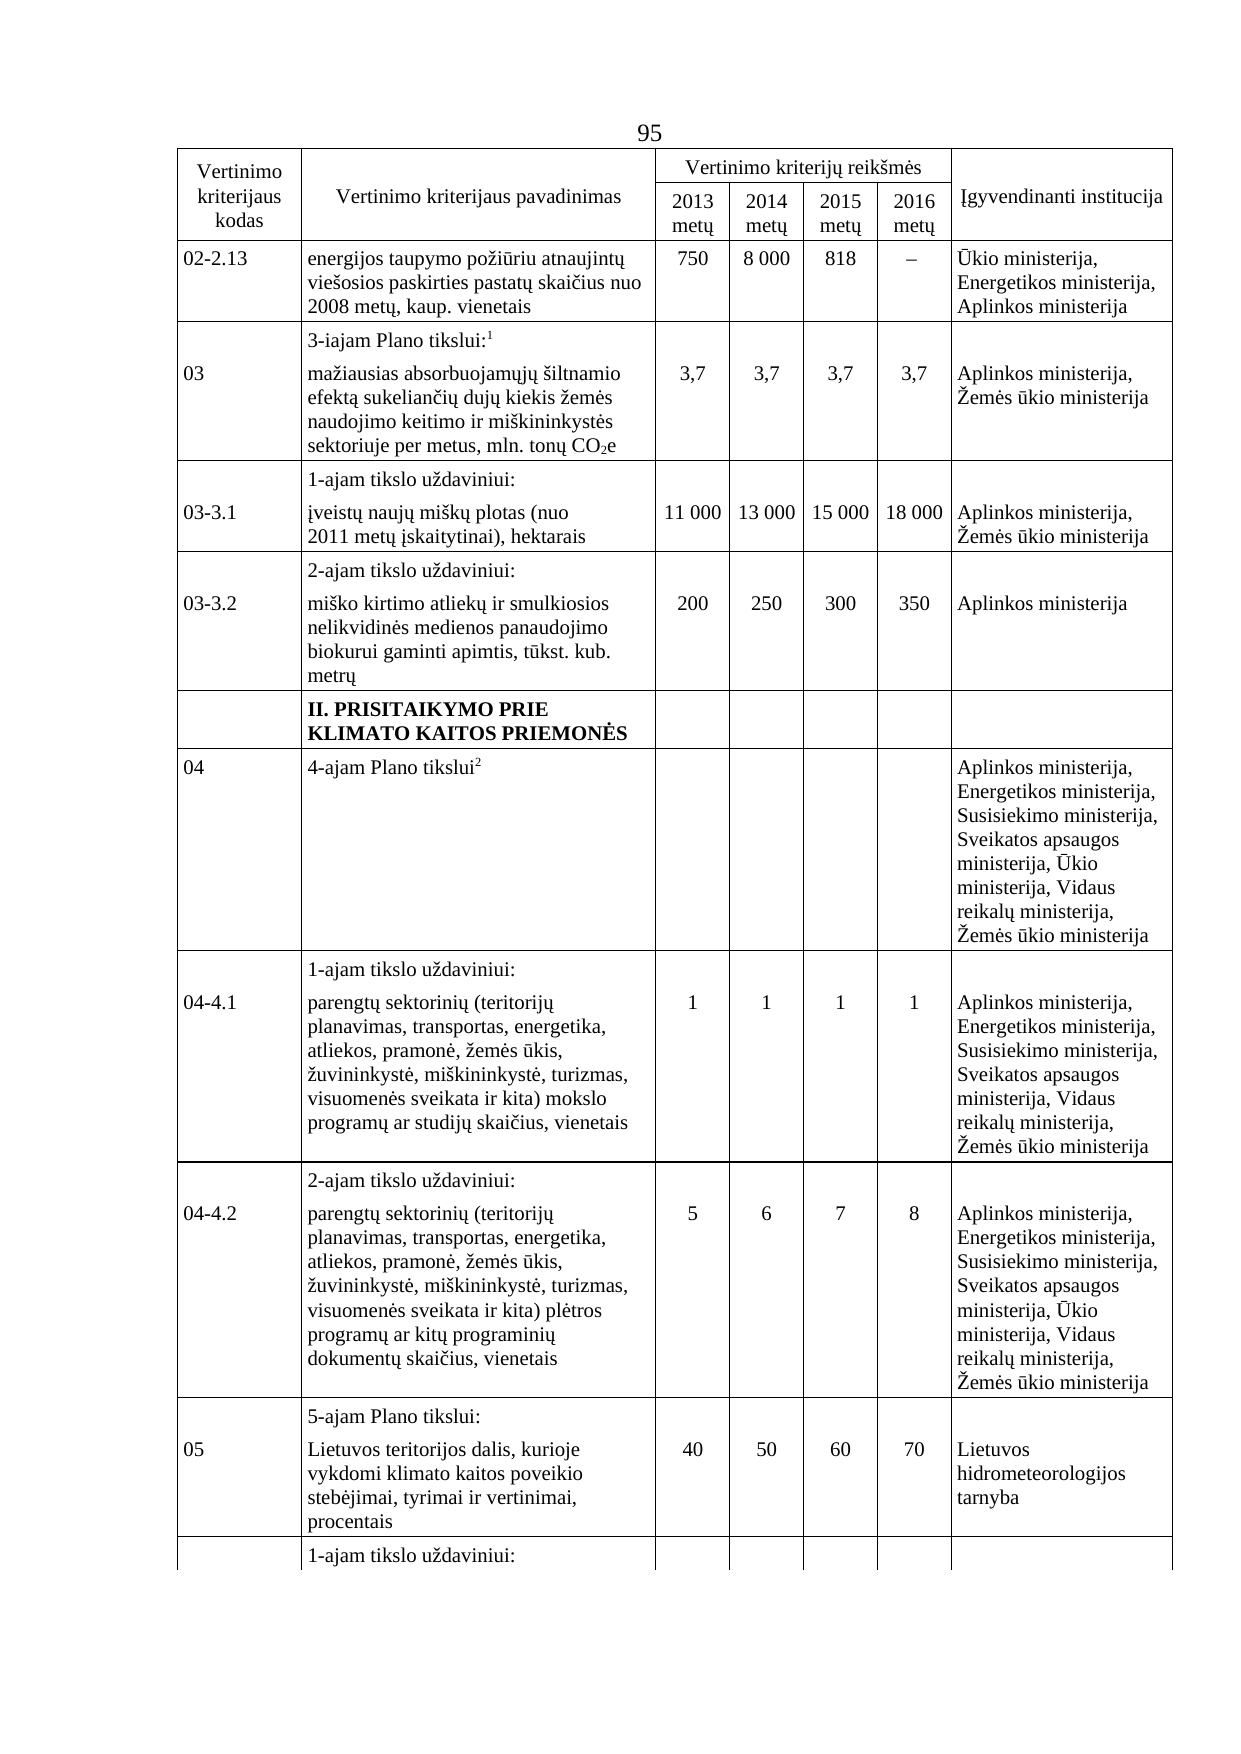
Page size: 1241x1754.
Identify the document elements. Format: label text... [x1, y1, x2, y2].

table_cell 04 [178, 749, 301, 950]
table_cell 2014 metų [730, 183, 803, 239]
table_cell [178, 552, 301, 584]
table_cell [804, 951, 877, 984]
table_cell [730, 552, 803, 584]
table_cell Aplinkos ministerija, Energetikos ministerija, Susisiekimo ministerija, Sveikatos apsaugos ministerija, Ūkio ministerija, Vidaus reikalų ministerija, Žemės ūkio ministerija [952, 1195, 1172, 1397]
table_cell [656, 1398, 729, 1431]
table_header Įgyvendinanti institucija [952, 149, 1172, 239]
table_cell [656, 1537, 729, 1570]
table_cell [878, 1398, 951, 1431]
table_cell 3,7 [804, 355, 877, 460]
table_cell 03-3.1 [178, 494, 301, 551]
table_cell 3,7 [730, 355, 803, 460]
table_cell 2-ajam tikslo uždaviniui: [302, 1163, 655, 1195]
table_cell [878, 461, 951, 494]
table_cell [730, 691, 803, 748]
table_cell [804, 552, 877, 584]
table_cell 60 [804, 1431, 877, 1536]
table_cell [952, 322, 1172, 354]
table_cell [656, 951, 729, 984]
table_cell miško kirtimo atliekų ir smulkiosios nelikvidinės medienos panaudojimo biokurui gaminti apimtis, tūkst. kub. metrų [302, 585, 655, 690]
table_cell [730, 1537, 803, 1570]
table_cell Aplinkos ministerija, Žemės ūkio ministerija [952, 494, 1172, 551]
table_cell mažiausias absorbuojamųjų šiltnamio efektą sukeliančių dujų kiekis žemės naudojimo keitimo ir miškininkystės sektoriuje per metus, mln. tonų CO2e [302, 355, 655, 460]
table_cell [656, 552, 729, 584]
table_cell [656, 1163, 729, 1195]
table_cell 02-2.13 [178, 241, 301, 321]
table_cell [804, 749, 877, 950]
table_cell [878, 749, 951, 950]
table_cell [804, 461, 877, 494]
table_cell 3,7 [878, 355, 951, 460]
table_cell parengtų sektorinių (teritorijų planavimas, transportas, energetika, atliekos, pramonė, žemės ūkis, žuvininkystė, miškininkystė, turizmas, visuomenės sveikata ir kita) mokslo programų ar studijų skaičius, vienetais [302, 984, 655, 1161]
table_cell Aplinkos ministerija [952, 585, 1172, 690]
table_cell [178, 951, 301, 984]
table_cell [878, 1163, 951, 1195]
table_cell 1-ajam tikslo uždaviniui: [302, 951, 655, 984]
table_cell [178, 1537, 301, 1570]
table_cell [656, 322, 729, 354]
table_cell – [878, 241, 951, 321]
table_cell [952, 1163, 1172, 1195]
table_cell [178, 322, 301, 354]
table_cell [952, 461, 1172, 494]
table_cell Ūkio ministerija, Energetikos ministerija, Aplinkos ministerija [952, 241, 1172, 321]
table_cell 50 [730, 1431, 803, 1536]
table_cell 1 [878, 984, 951, 1161]
table_cell 5 [656, 1195, 729, 1397]
table_cell [178, 1163, 301, 1195]
table_cell 18 000 [878, 494, 951, 551]
table_cell II. PRISITAIKYMO PRIE KLIMATO KAITOS PRIEMONĖS [302, 691, 655, 748]
table_cell [730, 1398, 803, 1431]
table_cell Aplinkos ministerija, Energetikos ministerija, Susisiekimo ministerija, Sveikatos apsaugos ministerija, Vidaus reikalų ministerija, Žemės ūkio ministerija [952, 984, 1172, 1161]
table_cell 6 [730, 1195, 803, 1397]
table_cell 40 [656, 1431, 729, 1536]
table_cell [656, 461, 729, 494]
table_cell 03 [178, 355, 301, 460]
table_cell 300 [804, 585, 877, 690]
table_header Vertinimo kriterijų reikšmės [656, 149, 951, 182]
table_cell [952, 1537, 1172, 1570]
table_cell 200 [656, 585, 729, 690]
table_cell [730, 951, 803, 984]
table_cell 04-4.1 [178, 984, 301, 1161]
table_cell 5-ajam Plano tikslui: [302, 1398, 655, 1431]
table_header Vertinimo kriterijaus kodas [178, 149, 301, 239]
table_cell 15 000 [804, 494, 877, 551]
table_cell [804, 1163, 877, 1195]
table_cell [952, 552, 1172, 584]
table_cell [952, 691, 1172, 748]
table_cell 05 [178, 1431, 301, 1536]
table_cell 8 [878, 1195, 951, 1397]
table_cell 4-ajam Plano tikslui2 [302, 749, 655, 950]
table_cell [656, 749, 729, 950]
table_cell Lietuvos teritorijos dalis, kurioje vykdomi klimato kaitos poveikio stebėjimai, tyrimai ir vertinimai, procentais [302, 1431, 655, 1536]
table_cell 3,7 [656, 355, 729, 460]
table_cell 70 [878, 1431, 951, 1536]
table_cell 7 [804, 1195, 877, 1397]
table_cell [878, 951, 951, 984]
table_cell 3-iajam Plano tikslui:1 [302, 322, 655, 354]
table_cell [804, 1398, 877, 1431]
table_cell [878, 691, 951, 748]
table_cell [878, 1537, 951, 1570]
table_cell 11 000 [656, 494, 729, 551]
table_cell 1-ajam tikslo uždaviniui: [302, 1537, 655, 1570]
table_cell 350 [878, 585, 951, 690]
table_cell 1 [804, 984, 877, 1161]
table_cell [804, 322, 877, 354]
table_header Vertinimo kriterijaus pavadinimas [302, 149, 655, 239]
table_cell 750 [656, 241, 729, 321]
table_cell 818 [804, 241, 877, 321]
table_cell [178, 691, 301, 748]
table_cell 1 [730, 984, 803, 1161]
table_cell Aplinkos ministerija, Žemės ūkio ministerija [952, 355, 1172, 460]
table_cell [178, 1398, 301, 1431]
table_cell [730, 1163, 803, 1195]
table_cell [804, 1537, 877, 1570]
table_cell 13 000 [730, 494, 803, 551]
table_cell 04-4.2 [178, 1195, 301, 1397]
table_cell [730, 322, 803, 354]
table_cell Aplinkos ministerija, Energetikos ministerija, Susisiekimo ministerija, Sveikatos apsaugos ministerija, Ūkio ministerija, Vidaus reikalų ministerija, Žemės ūkio ministerija [952, 749, 1172, 950]
table_cell 03-3.2 [178, 585, 301, 690]
table_cell 1 [656, 984, 729, 1161]
table_cell [878, 552, 951, 584]
table_cell 2013 metų [656, 183, 729, 239]
table_cell 1-ajam tikslo uždaviniui: [302, 461, 655, 494]
table_cell 2-ajam tikslo uždaviniui: [302, 552, 655, 584]
table_cell parengtų sektorinių (teritorijų planavimas, transportas, energetika, atliekos, pramonė, žemės ūkis, žuvininkystė, miškininkystė, turizmas, visuomenės sveikata ir kita) plėtros programų ar kitų programinių dokumentų skaičius, vienetais [302, 1195, 655, 1397]
table_cell [178, 461, 301, 494]
table_cell 2015 metų [804, 183, 877, 239]
table_cell [730, 461, 803, 494]
table_cell [952, 1398, 1172, 1431]
table_cell 250 [730, 585, 803, 690]
table_cell [878, 322, 951, 354]
table_cell [804, 691, 877, 748]
table_cell įveistų naujų miškų plotas (nuo 2011 metų įskaitytinai), hektarais [302, 494, 655, 551]
table_cell 8 000 [730, 241, 803, 321]
table_cell Lietuvos hidrometeorologijos tarnyba [952, 1431, 1172, 1536]
table_cell [952, 951, 1172, 984]
table_cell energijos taupymo požiūriu atnaujintų viešosios paskirties pastatų skaičius nuo 2008 metų, kaup. vienetais [302, 241, 655, 321]
table_cell [656, 691, 729, 748]
table_cell 2016 metų [878, 183, 951, 239]
table_cell [730, 749, 803, 950]
